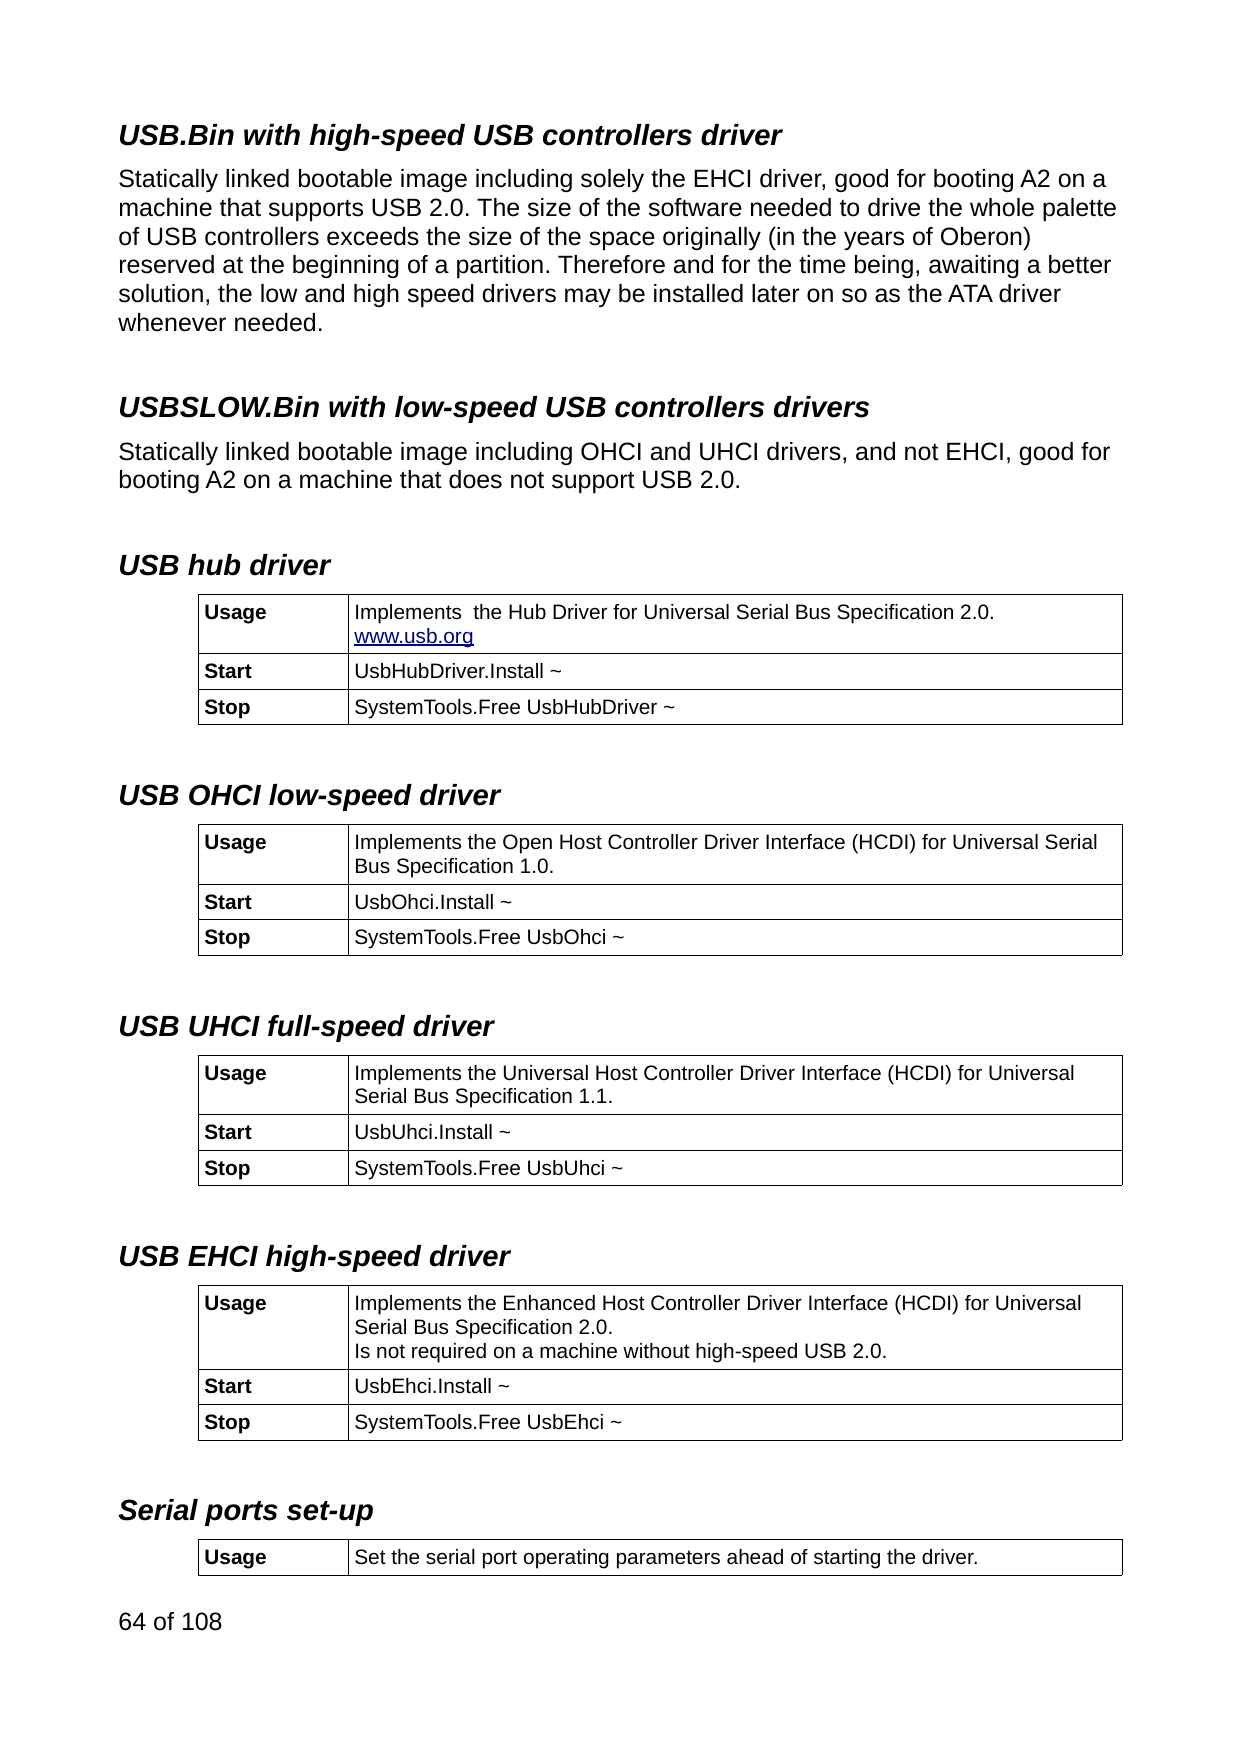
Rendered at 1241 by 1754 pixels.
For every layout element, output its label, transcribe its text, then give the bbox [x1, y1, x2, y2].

table_cell UsbUhci.Install ~ [349, 1115, 1122, 1149]
table_header Implements the Hub Driver for Universal Serial Bus Specification 2.0. www.usb.org [349, 595, 1122, 653]
table_cell Start [199, 654, 348, 689]
table_header Usage [199, 1056, 348, 1114]
table_header Implements the Universal Host Controller Driver Interface (HCDI) for Universal Serial Bus Specification 1.1. [349, 1056, 1122, 1114]
table_cell SystemTools.Free UsbUhci ~ [349, 1151, 1122, 1185]
table_cell Stop [199, 1151, 348, 1185]
table_cell Start [199, 1370, 348, 1404]
table_cell UsbHubDriver.Install ~ [349, 654, 1122, 689]
subtitle USBSLOW.Bin with low-speed USB controllers drivers [118, 390, 1122, 424]
table_header Implements the Open Host Controller Driver Interface (HCDI) for Universal Serial Bus Specification 1.0. [349, 825, 1122, 884]
subtitle Serial ports set-up [118, 1493, 1122, 1527]
table_cell Start [199, 1115, 348, 1149]
subtitle USB UHCI full-speed driver [118, 1008, 1122, 1042]
table_cell SystemTools.Free UsbEhci ~ [349, 1405, 1122, 1439]
table_header Set the serial port operating parameters ahead of starting the driver. [349, 1540, 1122, 1575]
subtitle USB.Bin with high-speed USB controllers driver [118, 118, 1122, 152]
table_cell SystemTools.Free UsbOhci ~ [349, 920, 1122, 955]
table_cell Stop [199, 690, 348, 724]
table_header Usage [199, 825, 348, 884]
table_cell Start [199, 885, 348, 919]
text Statically linked bootable image including OHCI and UHCI drivers, and not EHCI, good for booting A2 on a machine that does not support USB 2.0. [118, 436, 1122, 494]
text Statically linked bootable image including solely the EHCI driver, good for booting A2 on a machine that supports USB 2.0. The size of the software needed to drive the whole palette of USB controllers exceeds the size of the space originally (in the years of Oberon) reserved at the beginning of a partition. Therefore and for the time being, awaiting a better solution, the low and high speed drivers may be installed later on so as the ATA driver whenever needed. [118, 164, 1122, 337]
subtitle USB OHCI low-speed driver [118, 778, 1122, 812]
table_cell UsbEhci.Install ~ [349, 1370, 1122, 1404]
subtitle USB hub driver [118, 548, 1122, 581]
table_cell UsbOhci.Install ~ [349, 885, 1122, 919]
table_header Usage [199, 1286, 348, 1368]
table_header Usage [199, 595, 348, 653]
table_cell Stop [199, 920, 348, 955]
table_header Implements the Enhanced Host Controller Driver Interface (HCDI) for Universal Serial Bus Specification 2.0. Is not required on a machine without high-speed USB 2.0. [349, 1286, 1122, 1368]
table_cell SystemTools.Free UsbHubDriver ~ [349, 690, 1122, 724]
table_header Usage [199, 1540, 348, 1575]
subtitle USB EHCI high-speed driver [118, 1239, 1122, 1272]
table_cell Stop [199, 1405, 348, 1439]
